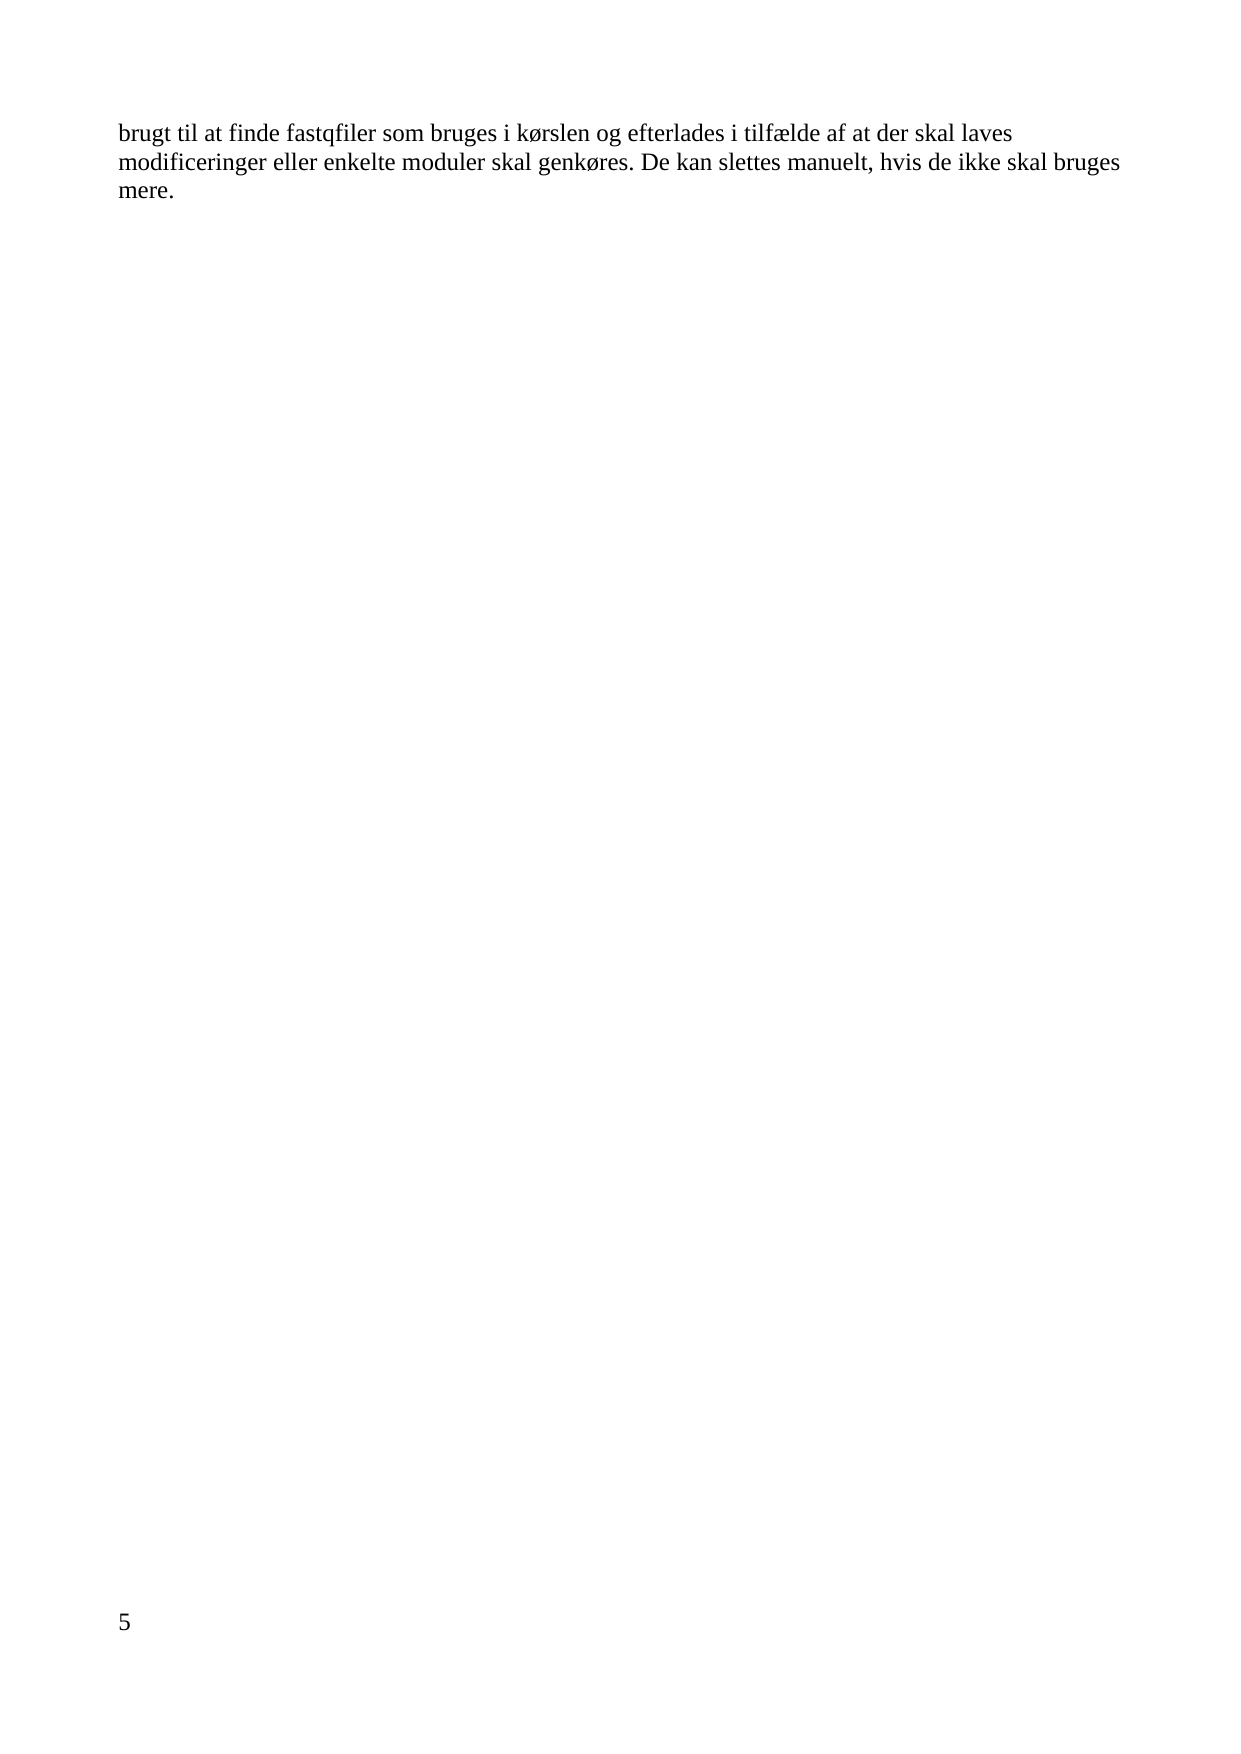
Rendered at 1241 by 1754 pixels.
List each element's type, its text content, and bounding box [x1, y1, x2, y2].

text brugt til at finde fastqfiler som bruges i kørslen og efterlades i tilfælde af at der skal laves modificeringer eller enkelte moduler skal genkøres. De kan slettes manuelt, hvis de ikke skal bruges mere. [118, 118, 1122, 204]
